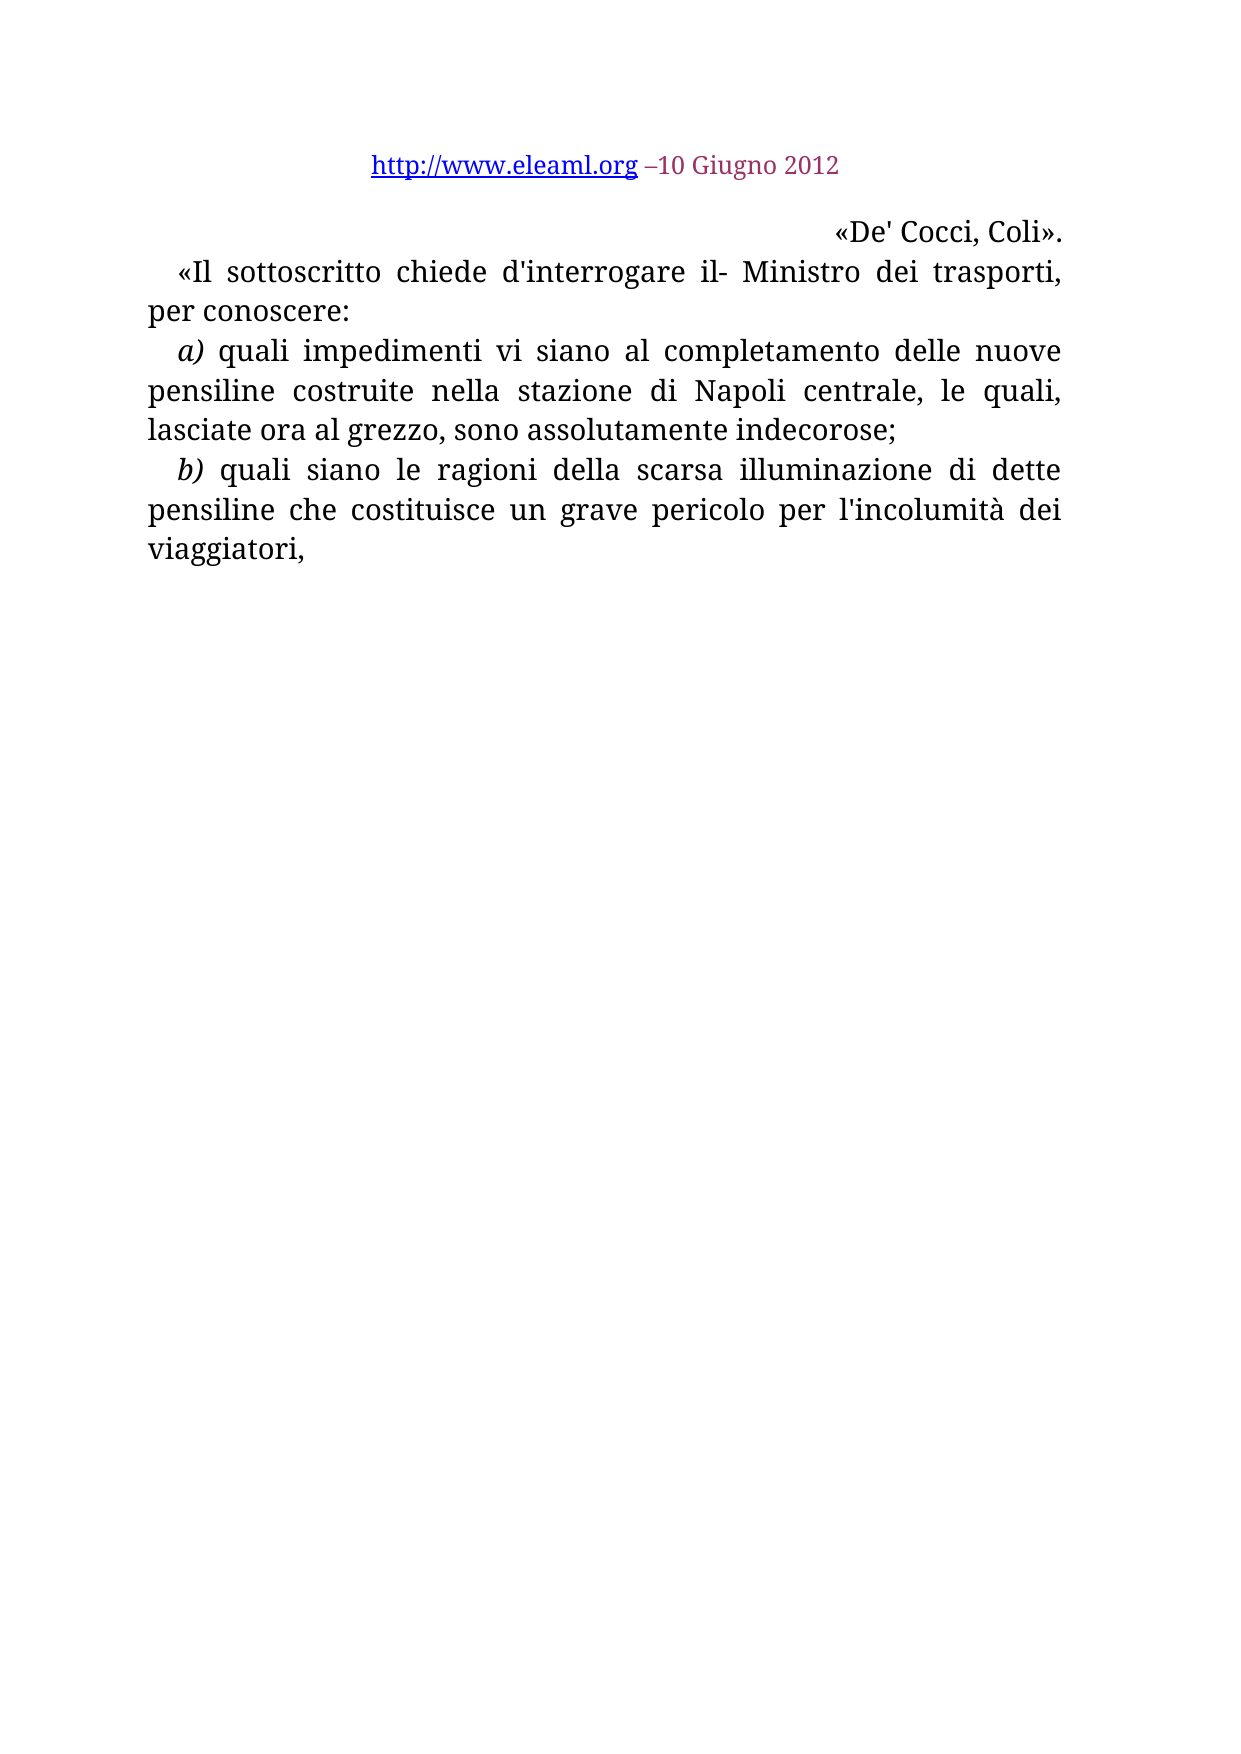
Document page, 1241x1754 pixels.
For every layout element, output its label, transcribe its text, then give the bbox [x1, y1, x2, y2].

text b) quali siano le ragioni della scarsa illuminazione di dette pensiline che costituisce un grave pericolo per l'incolumità dei viaggiatori, [148, 449, 1063, 568]
text «Il sottoscritto chiede d'interrogare il- Ministro dei trasporti, per conoscere: [148, 251, 1063, 330]
text a) quali impedimenti vi siano al completamento delle nuove pensiline costruite nella stazione di Napoli centrale, le quali, lasciate ora al grezzo, sono assolutamente indecorose; [148, 330, 1063, 449]
text «De' Cocci, Coli». [148, 211, 1063, 251]
